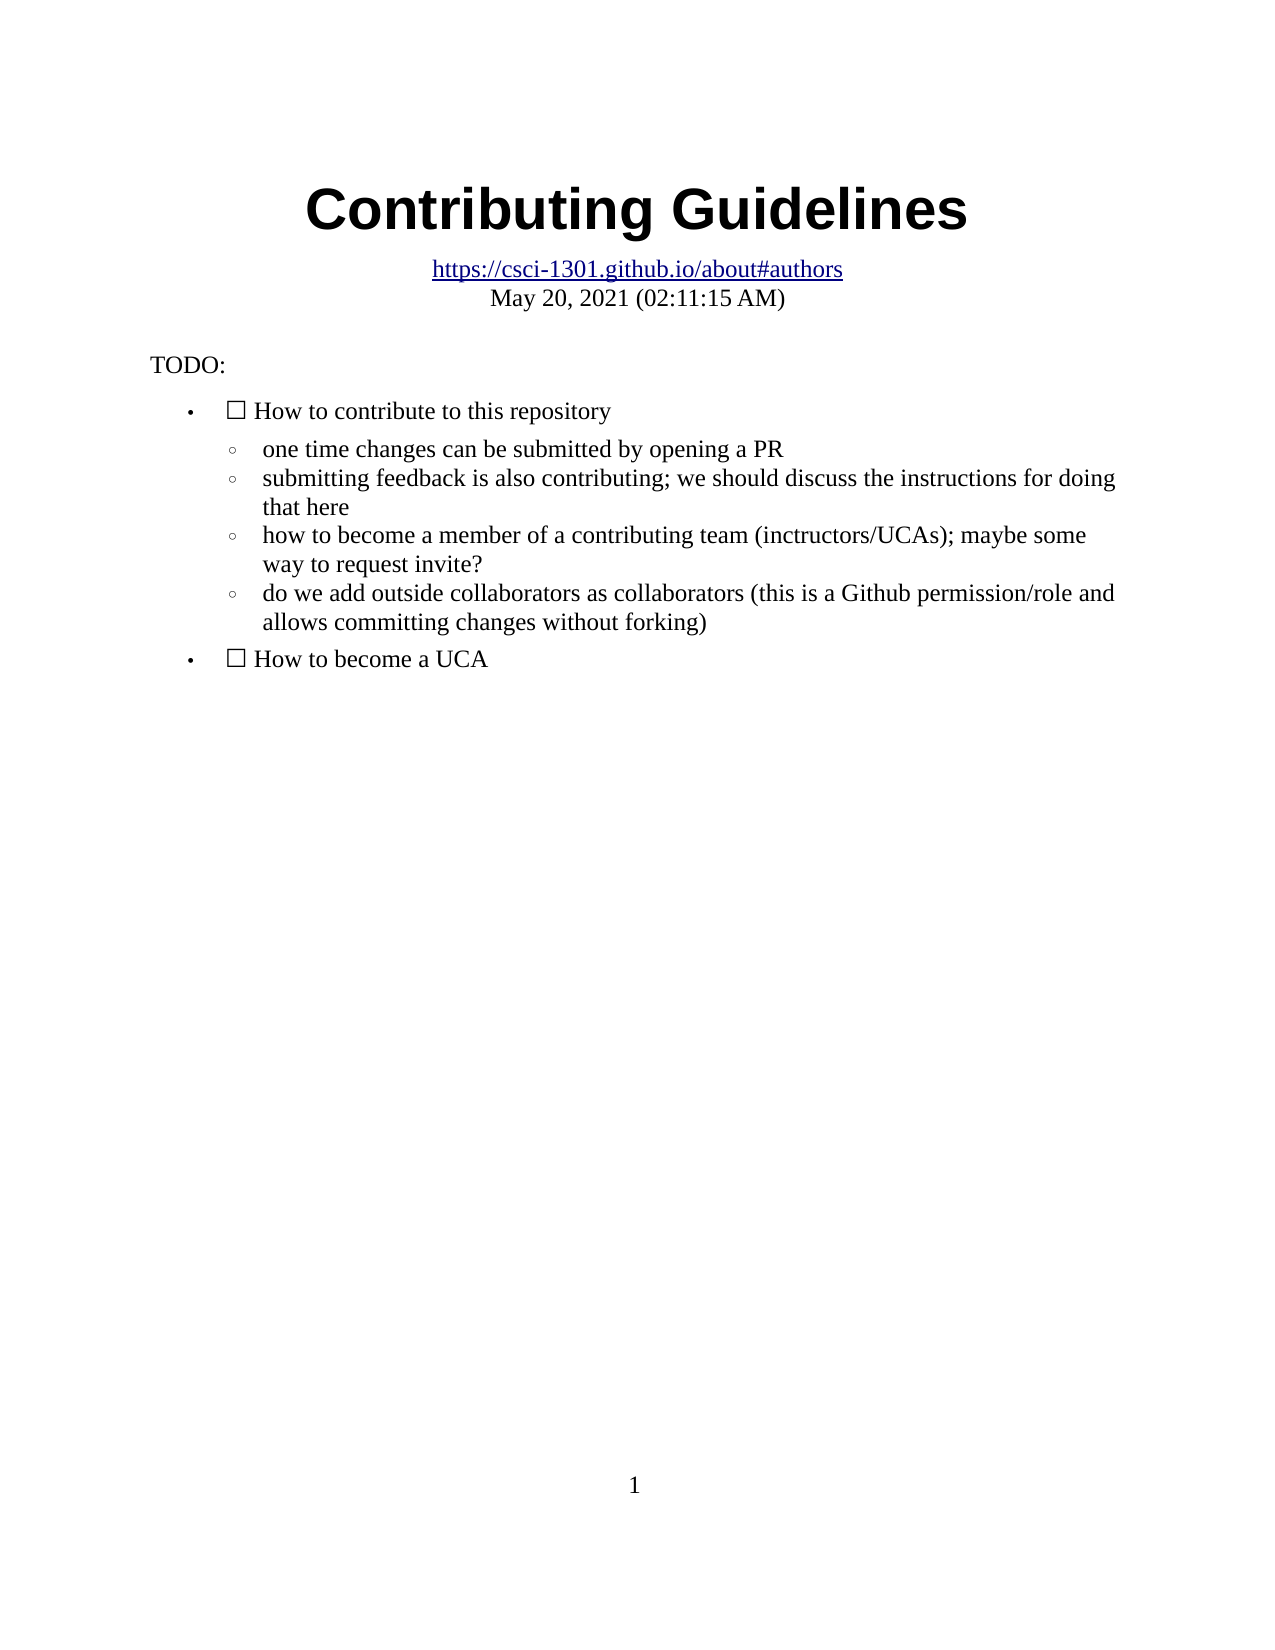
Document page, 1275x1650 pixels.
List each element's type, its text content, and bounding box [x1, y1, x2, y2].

list do we add outside collaborators as collaborators (this is a Github permission/role and allows committing changes without forking) [225, 578, 1125, 635]
title Contributing Guidelines [150, 175, 1125, 242]
list one time changes can be submitted by opening a PR [225, 434, 1125, 463]
list ☐ How to contribute to this repository [187, 396, 1125, 425]
list ☐ How to become a UCA [187, 644, 1125, 673]
text May 20, 2021 (02:11:15 AM) [150, 283, 1125, 312]
text TODO: [150, 350, 1125, 378]
text https://csci-1301.github.io/about#authors [150, 254, 1125, 283]
list how to become a member of a contributing team (inctructors/UCAs); maybe some way to request invite? [225, 520, 1125, 578]
list submitting feedback is also contributing; we should discuss the instructions for doing that here [225, 463, 1125, 520]
